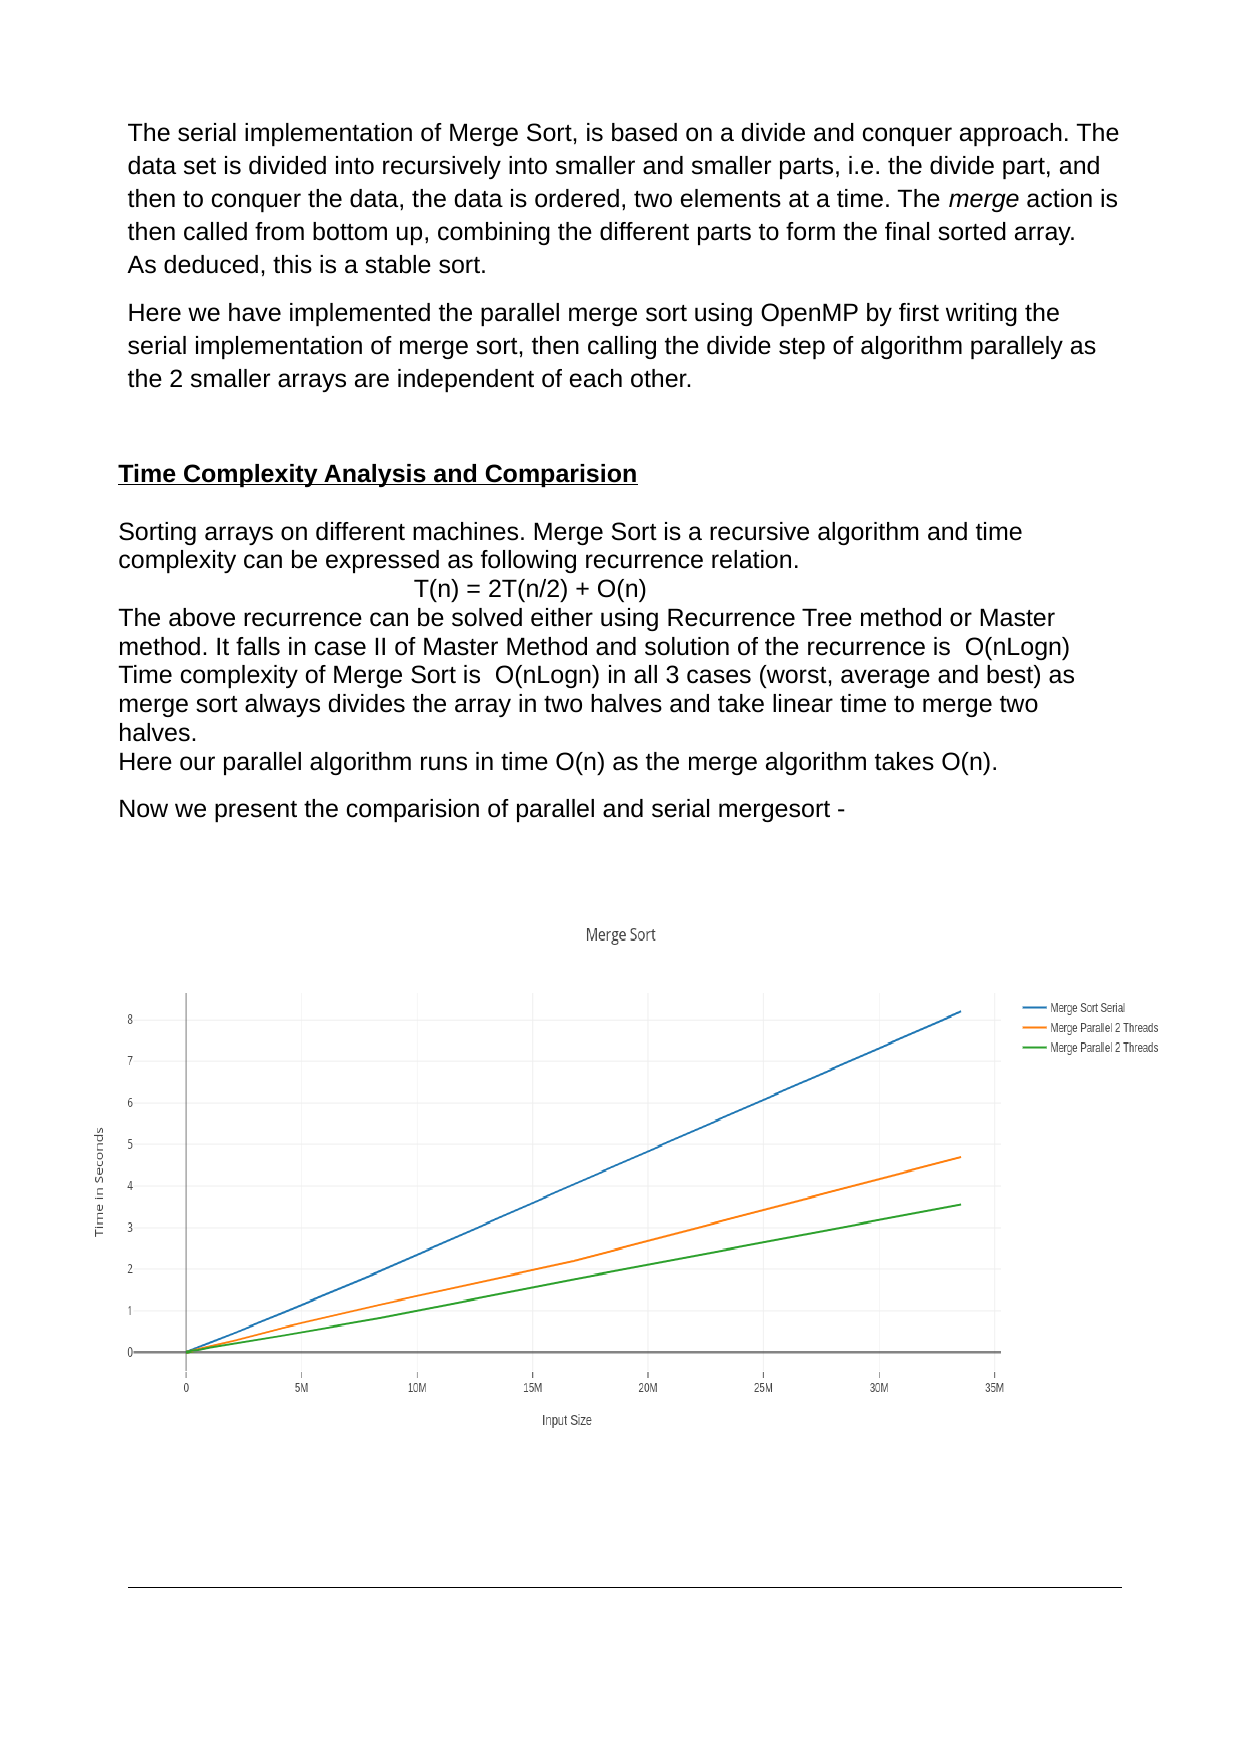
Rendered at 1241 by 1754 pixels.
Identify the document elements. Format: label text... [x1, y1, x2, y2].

text Here our parallel algorithm runs in time O(n) as the merge algorithm takes O(n). [118, 747, 1122, 775]
text Here we have implemented the parallel merge sort using OpenMP by first writing the serial implementation of merge sort, then calling the divide step of algorithm parallely as the 2 smaller arrays are independent of each other. [127, 298, 1122, 393]
text Sorting arrays on different machines. Merge Sort is a recursive algorithm and time complexity can be expressed as following recurrence relation. T(n) = 2T(n/2) + O(n) The above recurrence can be solved either using Recurrence Tree method or Master method. It falls in case II of Master Method and solution of the recurrence is O(nLogn) Time complexity of Merge Sort is O(nLogn) in all 3 cases (worst, average and best) as merge sort always divides the array in two halves and take linear time to merge two halves. [118, 517, 1122, 747]
text Time Complexity Analysis and Comparision [118, 459, 1122, 488]
text Now we present the comparision of parallel and serial mergesort - [118, 794, 1122, 823]
text The serial implementation of Merge Sort, is based on a divide and conquer approach. The data set is divided into recursively into smaller and smaller parts, i.e. the divide part, and then to conquer the data, the data is ordered, two elements at a time. The merge action is then called from bottom up, combining the different parts to form the final sorted array. As deduced, this is a stable sort. [127, 118, 1122, 279]
picture [69, 889, 1172, 1455]
